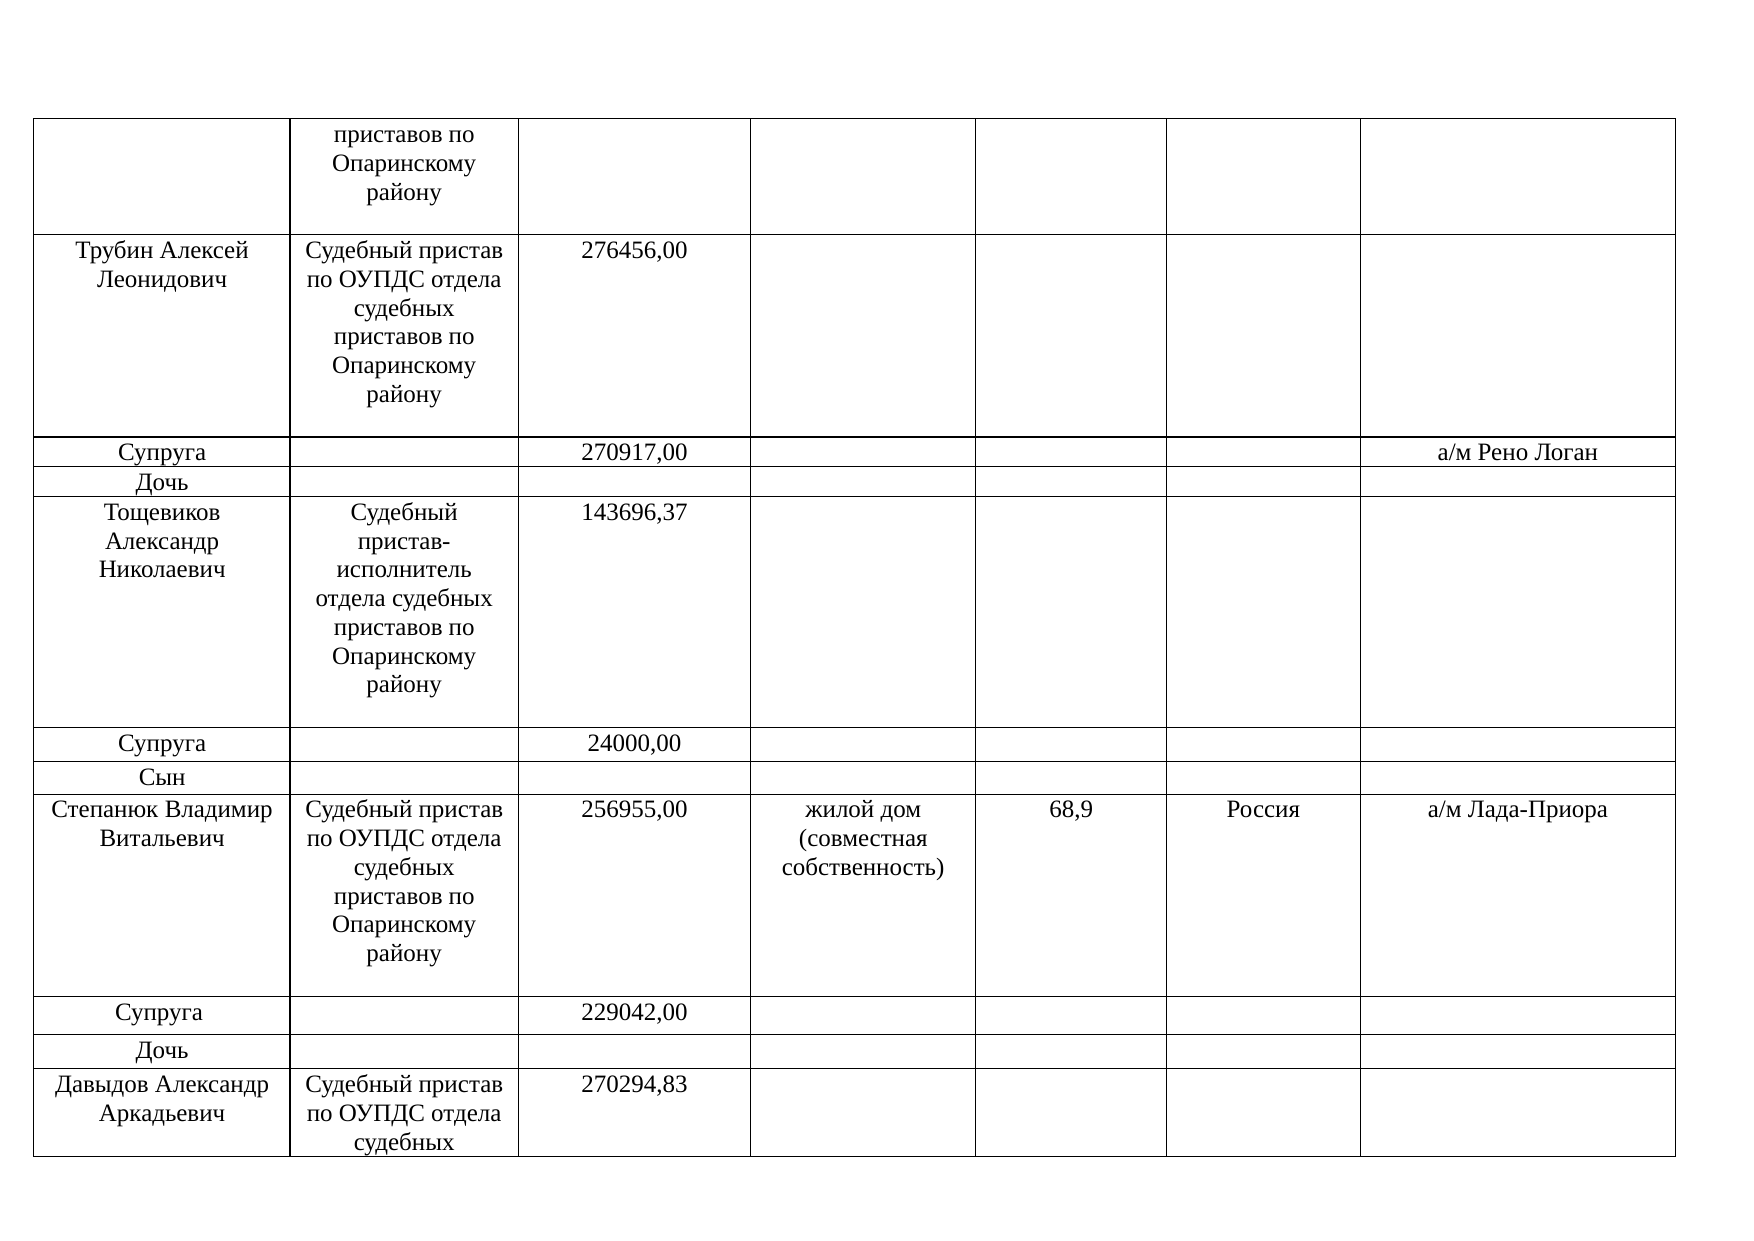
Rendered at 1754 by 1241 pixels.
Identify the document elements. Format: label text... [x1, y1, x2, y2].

table_cell [976, 119, 1166, 234]
table_cell [1676, 996, 1680, 1034]
table_cell [29, 996, 33, 1034]
table_cell [1676, 727, 1680, 761]
table_cell [1361, 997, 1675, 1034]
table_cell [1167, 497, 1360, 727]
table_cell а/м Лада-Приора [1361, 795, 1675, 996]
table_cell [751, 762, 975, 793]
table_cell [291, 997, 518, 1034]
table_cell [1361, 497, 1675, 727]
table_cell [29, 436, 33, 466]
table_cell [751, 467, 975, 496]
table_cell [291, 762, 518, 793]
table_cell [1680, 496, 1686, 727]
table_cell [1361, 467, 1675, 496]
table_cell [1167, 438, 1360, 466]
table_cell Супруга [34, 728, 289, 761]
table_cell [29, 794, 33, 996]
table_cell [29, 118, 33, 234]
table_cell [751, 1069, 975, 1156]
table_cell Трубин Алексей Леонидович [34, 235, 289, 436]
table_cell [751, 997, 975, 1034]
table_cell [29, 1034, 33, 1068]
table_cell [1680, 794, 1686, 996]
table_cell [1680, 466, 1686, 496]
table_cell 270294,83 [519, 1069, 750, 1156]
table_cell [29, 496, 33, 727]
table_cell [1676, 794, 1680, 996]
table_cell [751, 119, 975, 234]
table_cell [976, 728, 1166, 761]
table_cell [1680, 727, 1686, 761]
table_cell 270917,00 [519, 438, 750, 466]
table_cell [1676, 496, 1680, 727]
table_cell [1361, 1069, 1675, 1156]
table_cell Давыдов Александр Аркадьевич [34, 1069, 289, 1156]
table_cell [291, 438, 518, 466]
table_cell 68,9 [976, 795, 1166, 996]
table_cell Россия [1167, 795, 1360, 996]
table_cell Супруга [34, 997, 289, 1034]
table_cell [976, 497, 1166, 727]
table_cell [1167, 1035, 1360, 1068]
table_cell 276456,00 [519, 235, 750, 436]
table_cell [1676, 761, 1680, 793]
table_cell [1676, 118, 1680, 234]
table_cell [29, 761, 33, 793]
table_cell [29, 727, 33, 761]
table_cell [976, 1069, 1166, 1156]
table_cell 143696,37 [519, 497, 750, 727]
table_cell [1676, 1068, 1680, 1156]
table_cell 256955,00 [519, 795, 750, 996]
table_cell [29, 1068, 33, 1156]
table_cell [291, 1035, 518, 1068]
table_cell [1680, 1034, 1686, 1068]
table_cell [291, 467, 518, 496]
table_cell [751, 728, 975, 761]
table_cell приставов по Опаринскому району [291, 119, 518, 234]
table_cell [976, 438, 1166, 466]
table_cell [1361, 235, 1675, 436]
table_cell [519, 762, 750, 793]
table_cell [1680, 436, 1686, 466]
table_cell Судебный пристав по ОУПДС отдела судебных приставов по Опаринскому району [291, 235, 518, 436]
table_cell [1167, 467, 1360, 496]
table_cell [1676, 466, 1680, 496]
table_cell [1676, 1034, 1680, 1068]
table_cell Судебный пристав по ОУПДС отдела судебных приставов по Опаринскому району [291, 795, 518, 996]
table_cell [1361, 1035, 1675, 1068]
table_cell [1676, 436, 1680, 466]
table_cell [751, 438, 975, 466]
table_cell [29, 466, 33, 496]
table_cell [291, 728, 518, 761]
table_cell [1167, 119, 1360, 234]
table_cell [976, 762, 1166, 793]
table_cell Судебный пристав-исполнитель отдела судебных приставов по Опаринскому району [291, 497, 518, 727]
table_cell Тощевиков Александр Николаевич [34, 497, 289, 727]
table_cell жилой дом (совместная собственность) [751, 795, 975, 996]
table_cell Супруга [34, 438, 289, 466]
table_cell [1167, 1069, 1360, 1156]
table_cell [751, 1035, 975, 1068]
table_cell [519, 1035, 750, 1068]
table_cell [1361, 119, 1675, 234]
table_cell [1680, 1068, 1686, 1156]
table_cell [1167, 997, 1360, 1034]
table_cell Дочь [34, 1035, 289, 1068]
table_cell [1167, 762, 1360, 793]
table_cell [1680, 118, 1686, 234]
table_cell [751, 497, 975, 727]
table_cell [976, 467, 1166, 496]
table_cell [29, 234, 33, 436]
table_cell а/м Рено Логан [1361, 438, 1675, 466]
table_cell [1167, 235, 1360, 436]
table_cell [1361, 728, 1675, 761]
table_cell [1361, 762, 1675, 793]
table_cell [976, 1035, 1166, 1068]
table_cell 24000,00 [519, 728, 750, 761]
table_cell Судебный пристав по ОУПДС отдела судебных [291, 1069, 518, 1156]
table_cell [1680, 996, 1686, 1034]
table_cell [1167, 728, 1360, 761]
table_cell [976, 235, 1166, 436]
table_cell [519, 467, 750, 496]
table_cell Сын [34, 762, 289, 793]
table_cell [34, 119, 289, 234]
table_cell [1680, 761, 1686, 793]
table_cell [976, 997, 1166, 1034]
table_cell [519, 119, 750, 234]
table_cell 229042,00 [519, 997, 750, 1034]
table_cell [751, 235, 975, 436]
table_cell [1676, 234, 1680, 436]
table_cell Дочь [34, 467, 289, 496]
table_cell [1680, 234, 1686, 436]
table_cell Степанюк Владимир Витальевич [34, 795, 289, 996]
